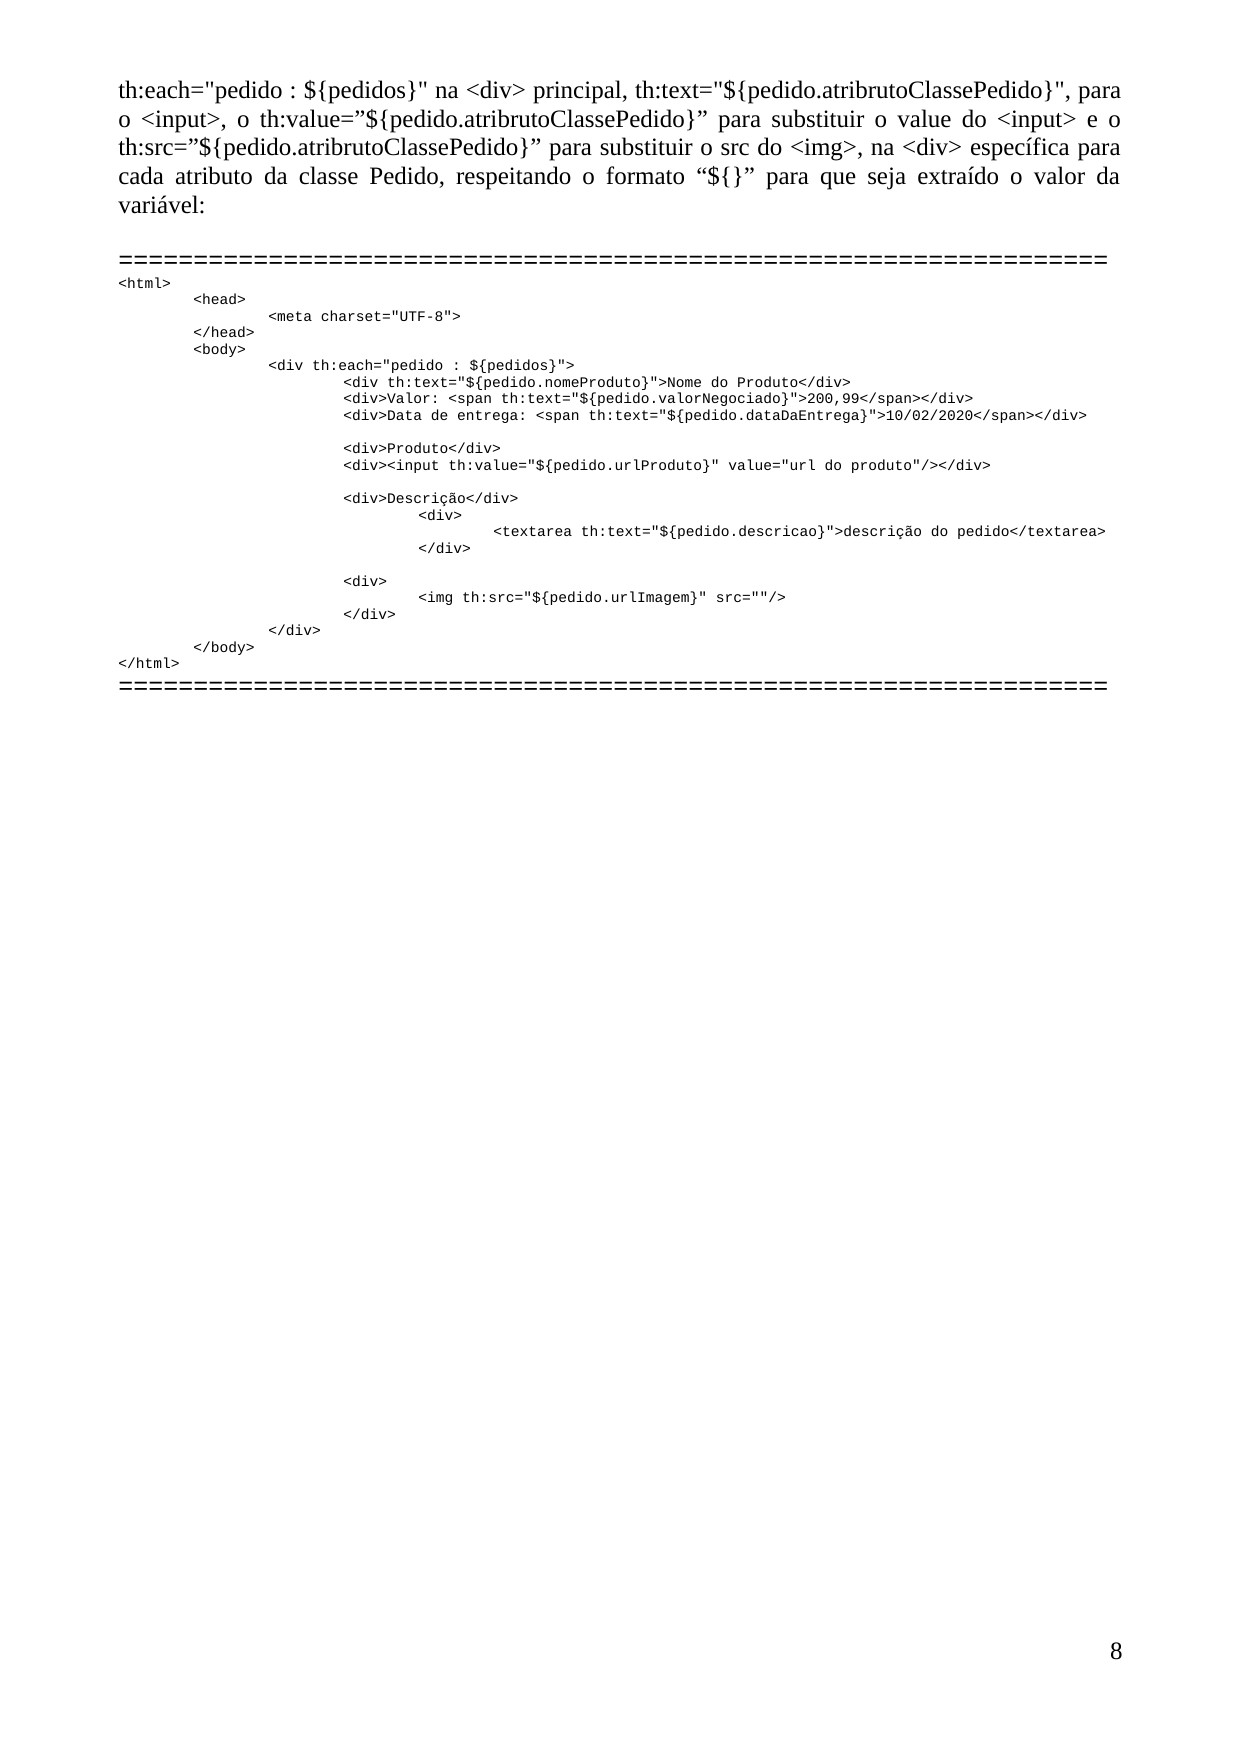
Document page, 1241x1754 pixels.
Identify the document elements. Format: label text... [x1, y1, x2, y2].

text <div>Descrição</div> [118, 491, 1122, 508]
text </div> [118, 607, 1122, 624]
text <html> [118, 276, 1122, 292]
text </div> [118, 541, 1122, 557]
text <body> [118, 342, 1122, 359]
text th:each="pedido : ${pedidos}" na <div> principal, th:text="${pedido.atribrutoClassePedido}", para o <input>, o th:value=”${pedido.atribrutoClassePedido}” para substituir o value do <input> e o th:src=”${pedido.atribrutoClassePedido}” para substituir o src do <img>, na <div> específica para cada atributo da classe Pedido, respeitando o formato “${}” para que seja extraído o valor da variável: [118, 75, 1122, 219]
text <div><input th:value="${pedido.urlProduto}" value="url do produto"/></div> [118, 458, 1122, 474]
text </head> [118, 326, 1122, 342]
text ================================================================== [118, 673, 1122, 702]
text </html> [118, 657, 1122, 673]
text <head> [118, 292, 1122, 309]
text <img th:src="${pedido.urlImagem}" src=""/> [118, 591, 1122, 607]
text <textarea th:text="${pedido.descricao}">descrição do pedido</textarea> [118, 524, 1122, 541]
text <div th:text="${pedido.nomeProduto}">Nome do Produto</div> [118, 375, 1122, 392]
text ================================================================== [118, 247, 1122, 276]
text <div>Produto</div> [118, 441, 1122, 458]
text <div> [118, 574, 1122, 591]
text <div>Data de entrega: <span th:text="${pedido.dataDaEntrega}">10/02/2020</span></div> [118, 408, 1122, 425]
text <meta charset="UTF-8"> [118, 309, 1122, 326]
text <div>Valor: <span th:text="${pedido.valorNegociado}">200,99</span></div> [118, 392, 1122, 408]
text <div> [118, 508, 1122, 524]
text <div th:each="pedido : ${pedidos}"> [118, 359, 1122, 375]
text </div> [118, 624, 1122, 640]
text </body> [118, 640, 1122, 657]
